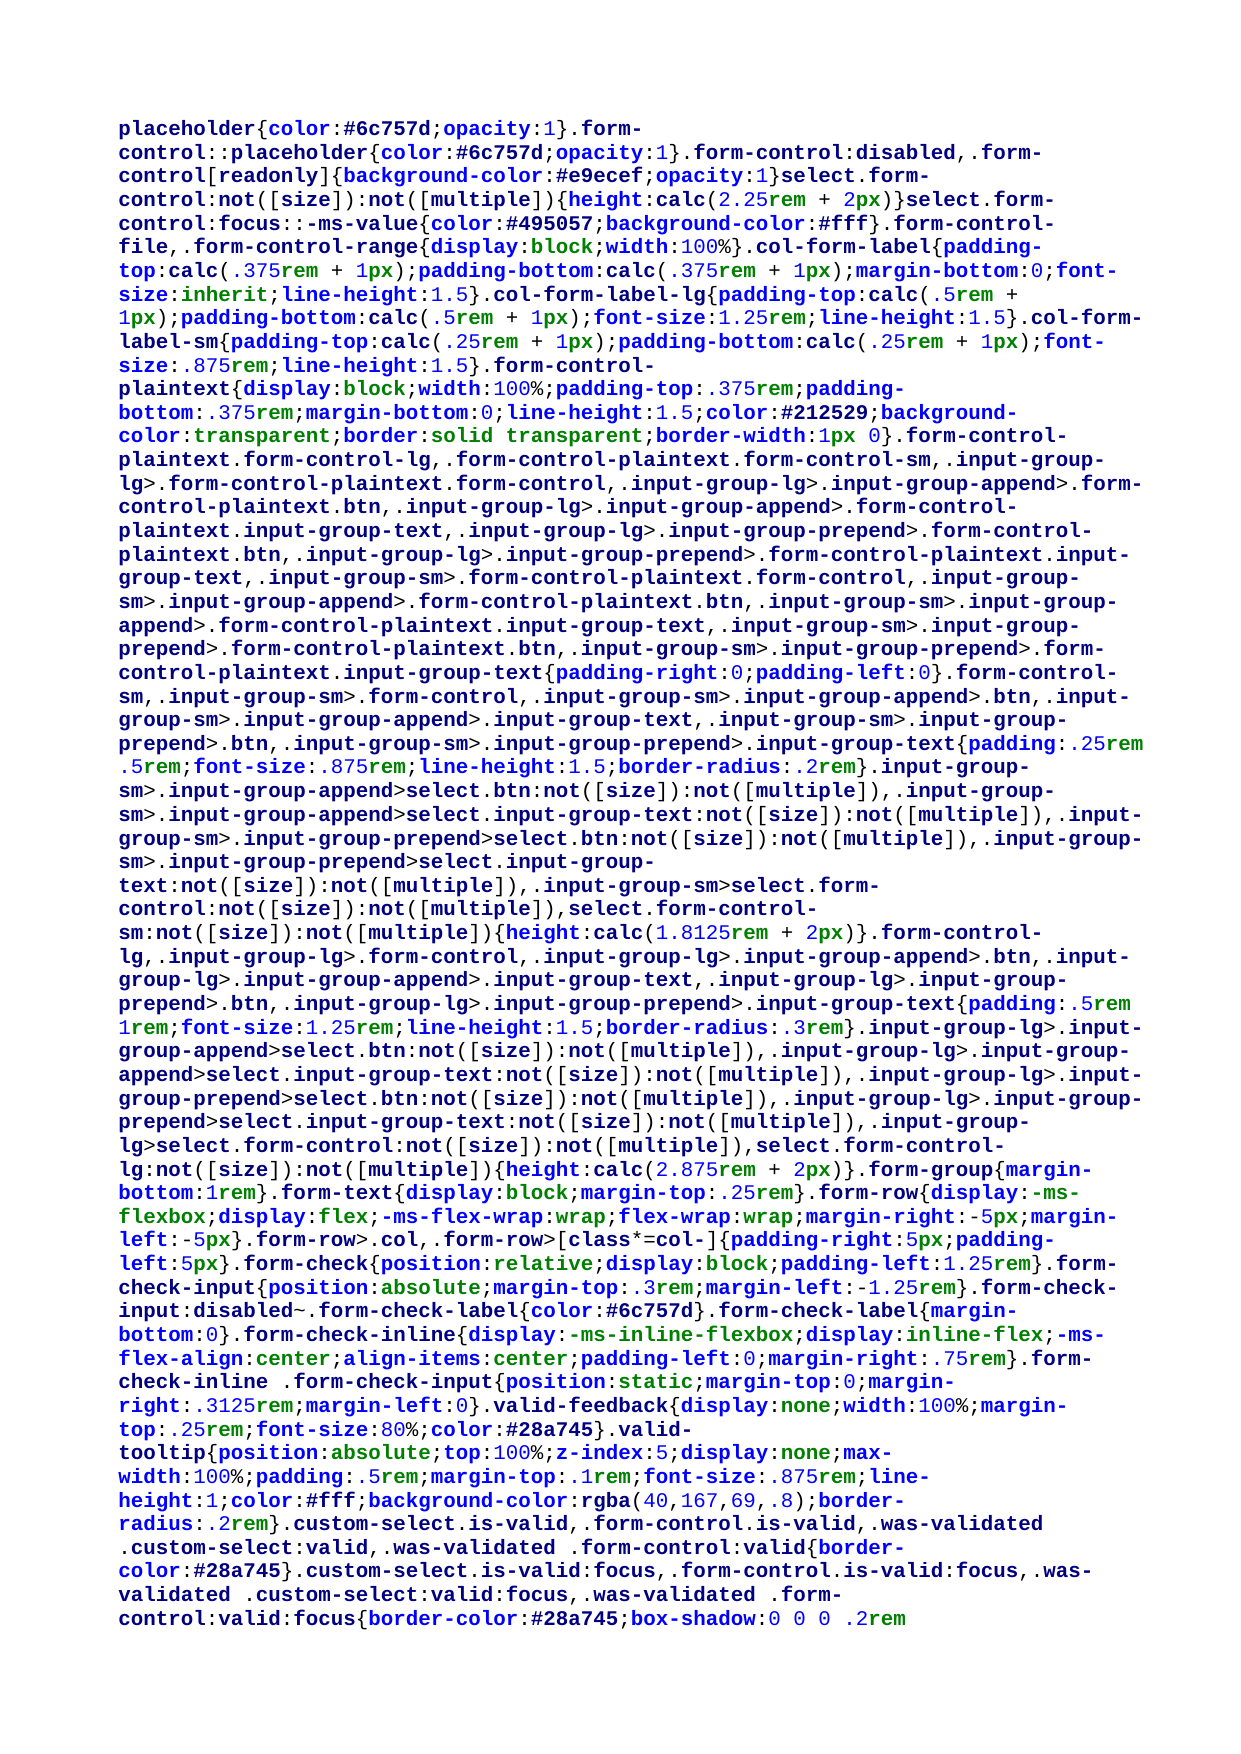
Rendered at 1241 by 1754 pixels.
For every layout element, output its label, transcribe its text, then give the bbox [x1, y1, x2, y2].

text placeholder{color:#6c757d;opacity:1}.form-control::placeholder{color:#6c757d;opacity:1}.form-control:disabled,.form-control[readonly]{background-color:#e9ecef;opacity:1}select.form-control:not([size]):not([multiple]){height:calc(2.25rem + 2px)}select.form-control:focus::-ms-value{color:#495057;background-color:#fff}.form-control-file,.form-control-range{display:block;width:100%}.col-form-label{padding-top:calc(.375rem + 1px);padding-bottom:calc(.375rem + 1px);margin-bottom:0;font-size:inherit;line-height:1.5}.col-form-label-lg{padding-top:calc(.5rem + 1px);padding-bottom:calc(.5rem + 1px);font-size:1.25rem;line-height:1.5}.col-form-label-sm{padding-top:calc(.25rem + 1px);padding-bottom:calc(.25rem + 1px);font-size:.875rem;line-height:1.5}.form-control-plaintext{display:block;width:100%;padding-top:.375rem;padding-bottom:.375rem;margin-bottom:0;line-height:1.5;color:#212529;background-color:transparent;border:solid transparent;border-width:1px 0}.form-control-plaintext.form-control-lg,.form-control-plaintext.form-control-sm,.input-group-lg>.form-control-plaintext.form-control,.input-group-lg>.input-group-append>.form-control-plaintext.btn,.input-group-lg>.input-group-append>.form-control-plaintext.input-group-text,.input-group-lg>.input-group-prepend>.form-control-plaintext.btn,.input-group-lg>.input-group-prepend>.form-control-plaintext.input-group-text,.input-group-sm>.form-control-plaintext.form-control,.input-group-sm>.input-group-append>.form-control-plaintext.btn,.input-group-sm>.input-group-append>.form-control-plaintext.input-group-text,.input-group-sm>.input-group-prepend>.form-control-plaintext.btn,.input-group-sm>.input-group-prepend>.form-control-plaintext.input-group-text{padding-right:0;padding-left:0}.form-control-sm,.input-group-sm>.form-control,.input-group-sm>.input-group-append>.btn,.input-group-sm>.input-group-append>.input-group-text,.input-group-sm>.input-group-prepend>.btn,.input-group-sm>.input-group-prepend>.input-group-text{padding:.25rem .5rem;font-size:.875rem;line-height:1.5;border-radius:.2rem}.input-group-sm>.input-group-append>select.btn:not([size]):not([multiple]),.input-group-sm>.input-group-append>select.input-group-text:not([size]):not([multiple]),.input-group-sm>.input-group-prepend>select.btn:not([size]):not([multiple]),.input-group-sm>.input-group-prepend>select.input-group-text:not([size]):not([multiple]),.input-group-sm>select.form-control:not([size]):not([multiple]),select.form-control-sm:not([size]):not([multiple]){height:calc(1.8125rem + 2px)}.form-control-lg,.input-group-lg>.form-control,.input-group-lg>.input-group-append>.btn,.input-group-lg>.input-group-append>.input-group-text,.input-group-lg>.input-group-prepend>.btn,.input-group-lg>.input-group-prepend>.input-group-text{padding:.5rem 1rem;font-size:1.25rem;line-height:1.5;border-radius:.3rem}.input-group-lg>.input-group-append>select.btn:not([size]):not([multiple]),.input-group-lg>.input-group-append>select.input-group-text:not([size]):not([multiple]),.input-group-lg>.input-group-prepend>select.btn:not([size]):not([multiple]),.input-group-lg>.input-group-prepend>select.input-group-text:not([size]):not([multiple]),.input-group-lg>select.form-control:not([size]):not([multiple]),select.form-control-lg:not([size]):not([multiple]){height:calc(2.875rem + 2px)}.form-group{margin-bottom:1rem}.form-text{display:block;margin-top:.25rem}.form-row{display:-ms-flexbox;display:flex;-ms-flex-wrap:wrap;flex-wrap:wrap;margin-right:-5px;margin-left:-5px}.form-row>.col,.form-row>[class*=col-]{padding-right:5px;padding-left:5px}.form-check{position:relative;display:block;padding-left:1.25rem}.form-check-input{position:absolute;margin-top:.3rem;margin-left:-1.25rem}.form-check-input:disabled~.form-check-label{color:#6c757d}.form-check-label{margin-bottom:0}.form-check-inline{display:-ms-inline-flexbox;display:inline-flex;-ms-flex-align:center;align-items:center;padding-left:0;margin-right:.75rem}.form-check-inline .form-check-input{position:static;margin-top:0;margin-right:.3125rem;margin-left:0}.valid-feedback{display:none;width:100%;margin-top:.25rem;font-size:80%;color:#28a745}.valid-tooltip{position:absolute;top:100%;z-index:5;display:none;max-width:100%;padding:.5rem;margin-top:.1rem;font-size:.875rem;line-height:1;color:#fff;background-color:rgba(40,167,69,.8);border-radius:.2rem}.custom-select.is-valid,.form-control.is-valid,.was-validated .custom-select:valid,.was-validated .form-control:valid{border-color:#28a745}.custom-select.is-valid:focus,.form-control.is-valid:focus,.was-validated .custom-select:valid:focus,.was-validated .form-control:valid:focus{border-color:#28a745;box-shadow:0 0 0 .2rem [118, 118, 1145, 1631]
